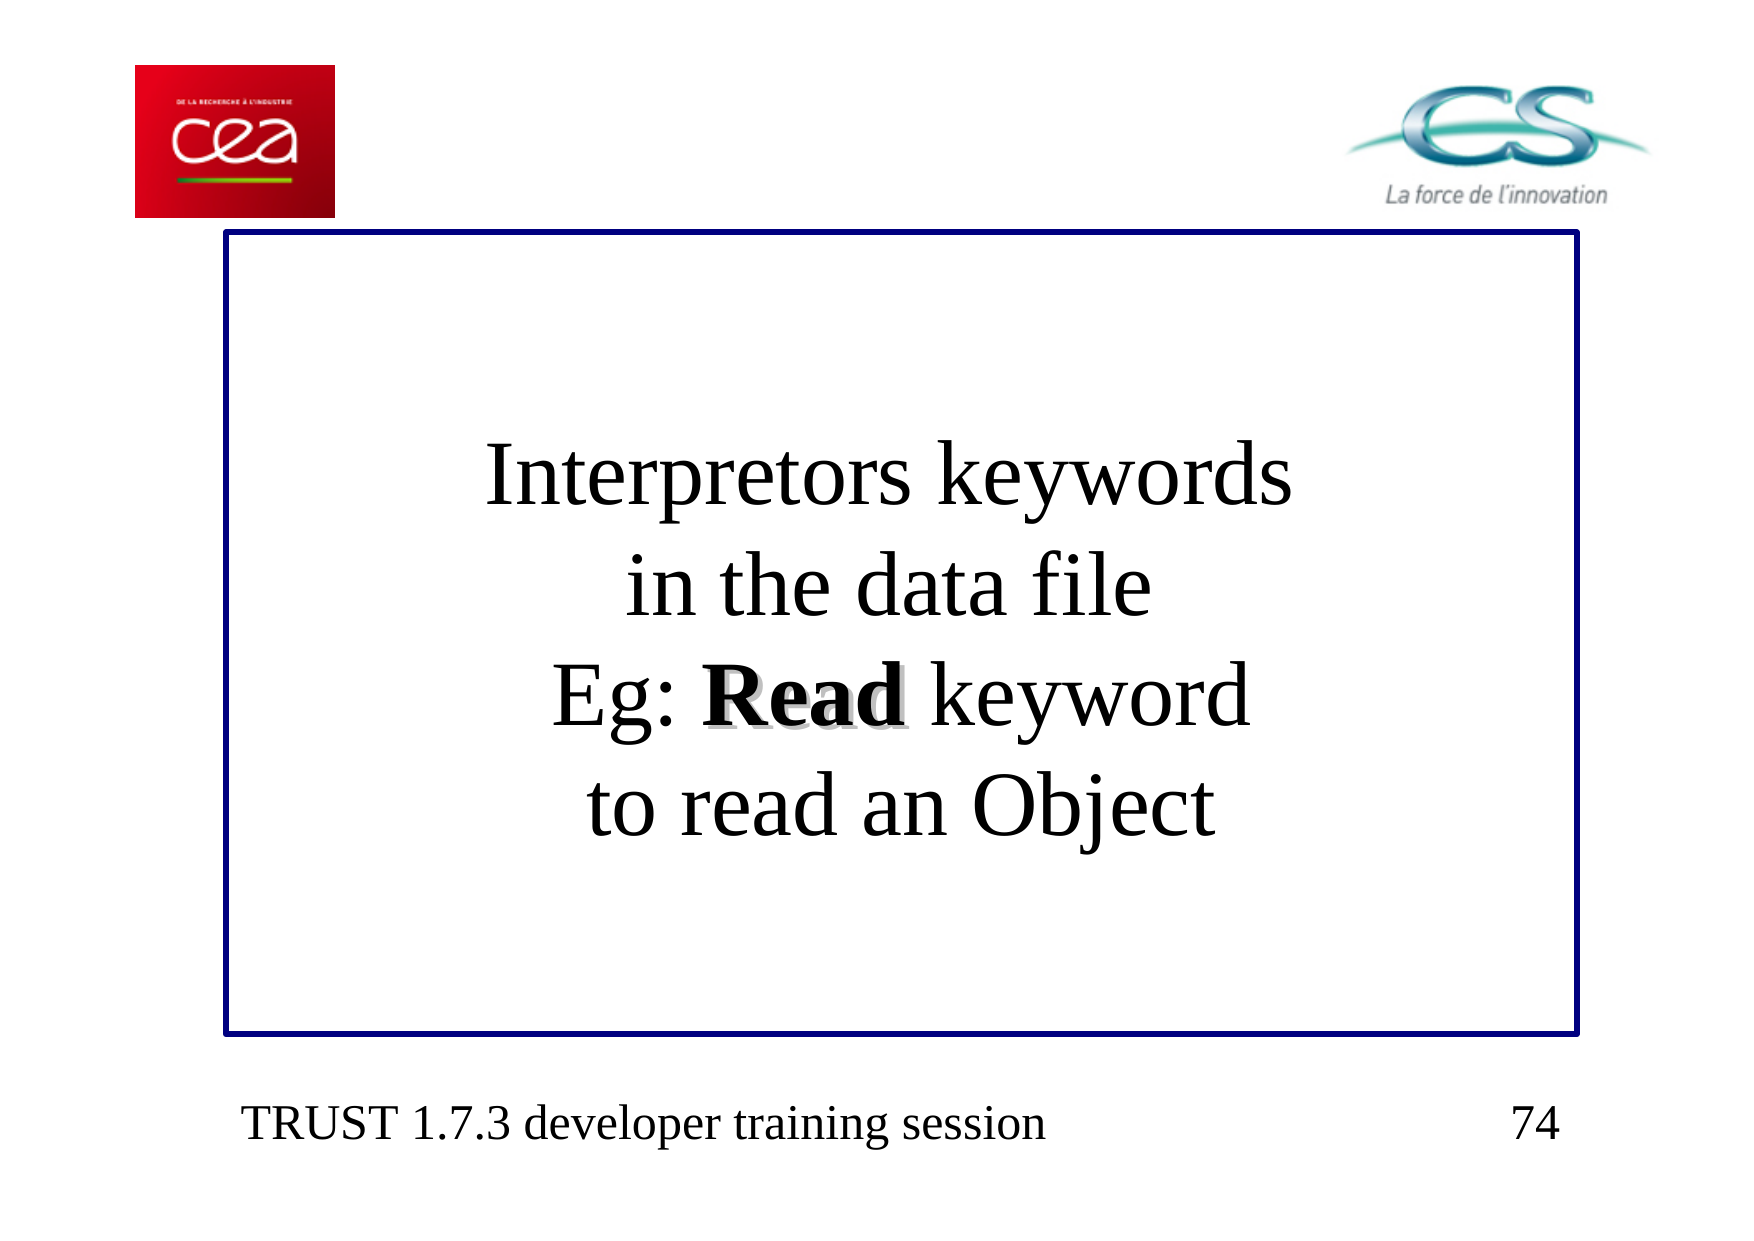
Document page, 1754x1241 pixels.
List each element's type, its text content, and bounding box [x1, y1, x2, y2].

picture [135, 65, 335, 218]
picture [1340, 73, 1662, 218]
title Interpretors keywords in the data file Eg: Read keyword to read an Object [225, 232, 1577, 1035]
